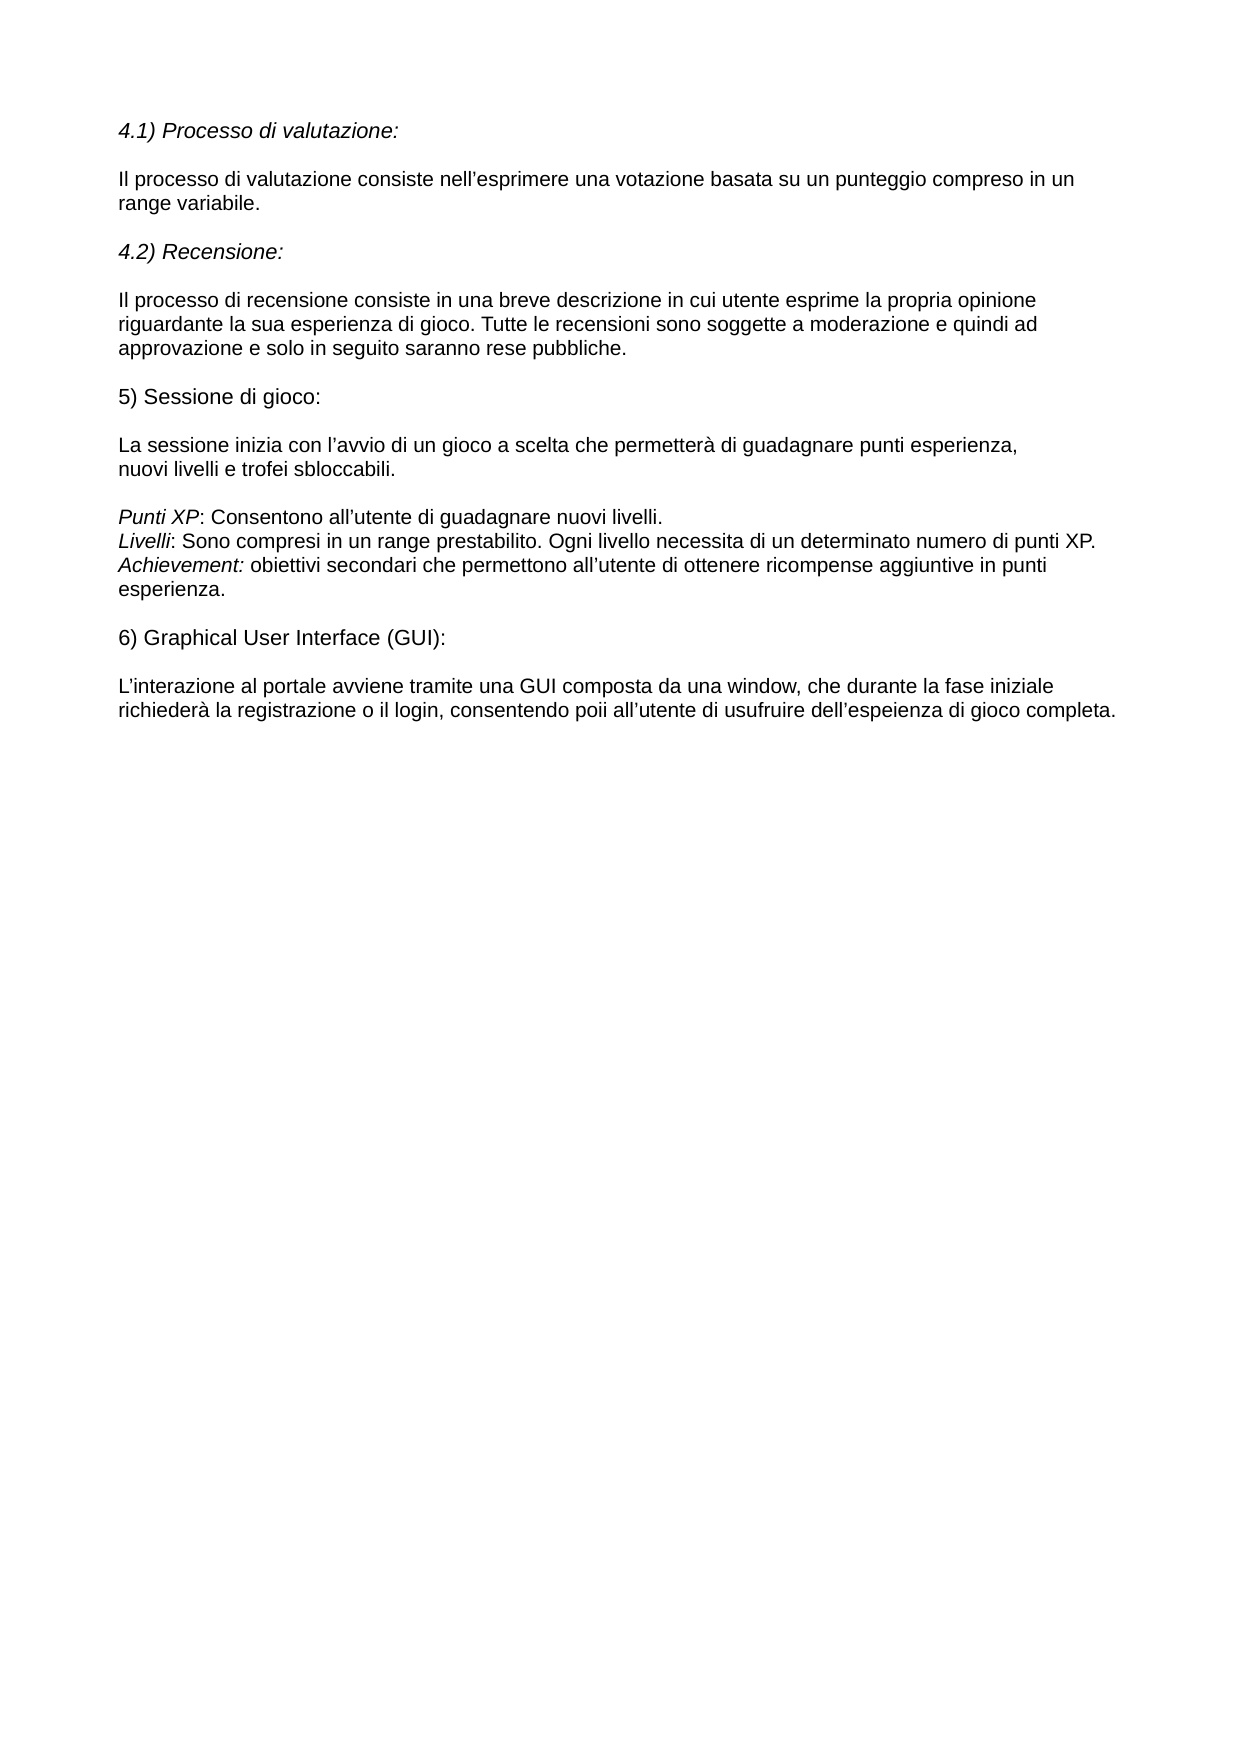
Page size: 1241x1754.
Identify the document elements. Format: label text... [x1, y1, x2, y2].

text Il processo di recensione consiste in una breve descrizione in cui utente esprime la propria opinione riguardante la sua esperienza di gioco. Tutte le recensioni sono soggette a moderazione e quindi ad approvazione e solo in seguito saranno rese pubbliche. [118, 288, 1122, 360]
text Livelli: Sono compresi in un range prestabilito. Ogni livello necessita di un determinato numero di punti XP. [118, 529, 1122, 553]
text 5) Sessione di gioco: [118, 384, 1122, 409]
text Il processo di valutazione consiste nell’esprimere una votazione basata su un punteggio compreso in un range variabile. [118, 167, 1122, 215]
text Punti XP: Consentono all’utente di guadagnare nuovi livelli. [118, 505, 1122, 529]
text L’interazione al portale avviene tramite una GUI composta da una window, che durante la fase iniziale richiederà la registrazione o il login, consentendo poii all’utente di usufruire dell’espeienza di gioco completa. [118, 674, 1122, 722]
text La sessione inizia con l’avvio di un gioco a scelta che permetterà di guadagnare punti esperienza, [118, 433, 1122, 457]
text 4.1) Processo di valutazione: [118, 118, 1122, 143]
text Achievement: obiettivi secondari che permettono all’utente di ottenere ricompense aggiuntive in punti esperienza. [118, 553, 1122, 601]
text nuovi livelli e trofei sbloccabili. [118, 457, 1122, 481]
text 4.2) Recensione: [118, 239, 1122, 264]
text 6) Graphical User Interface (GUI): [118, 625, 1122, 650]
